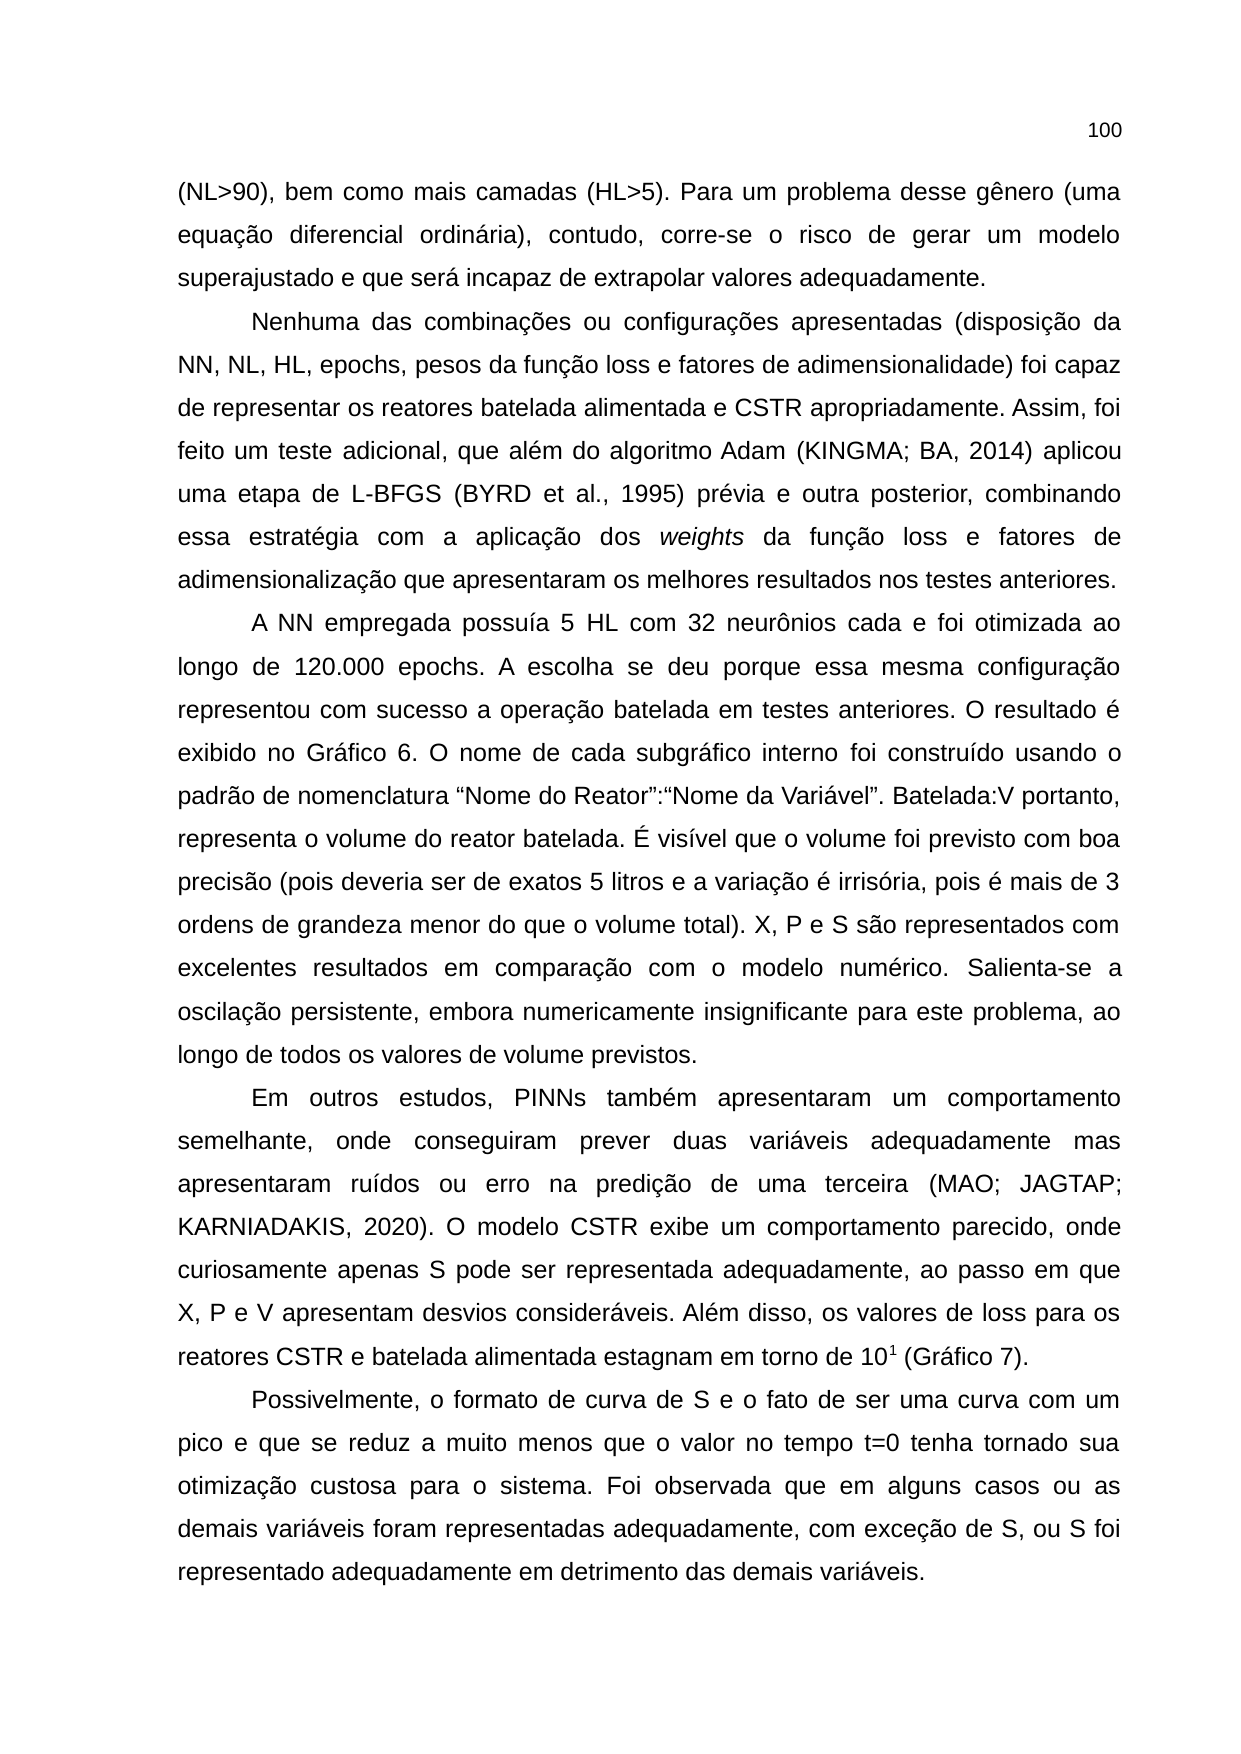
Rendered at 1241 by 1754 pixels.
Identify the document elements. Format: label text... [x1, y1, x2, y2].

text A NN empregada possuía 5 HL com 32 neurônios cada e foi otimizada ao longo de 120.000 epochs. A escolha se deu porque essa mesma configuração representou com sucesso a operação batelada em testes anteriores. O resultado é exibido no Gráfico 6. O nome de cada subgráfico interno foi construído usando o padrão de nomenclatura “Nome do Reator”:“Nome da Variável”. Batelada:V portanto, representa o volume do reator batelada. É visível que o volume foi previsto com boa precisão (pois deveria ser de exatos 5 litros e a variação é irrisória, pois é mais de 3 ordens de grandeza menor do que o volume total). X, P e S são representados com excelentes resultados em comparação com o modelo numérico. Salienta-se a oscilação persistente, embora numericamente insignificante para este problema, ao longo de todos os valores de volume previstos. [177, 608, 1122, 1068]
text Em outros estudos, PINNs também apresentaram um comportamento semelhante, onde conseguiram prever duas variáveis adequadamente mas apresentaram ruídos ou erro na predição de uma terceira (MAO; JAGTAP; KARNIADAKIS, 2020). O modelo CSTR exibe um comportamento parecido, onde curiosamente apenas S pode ser representada adequadamente, ao passo em que X, P e V apresentam desvios consideráveis. Além disso, os valores de loss para os reatores CSTR e batelada alimentada estagnam em torno de 101 (Gráfico 7). [177, 1083, 1122, 1370]
text Possivelmente, o formato de curva de S e o fato de ser uma curva com um pico e que se reduz a muito menos que o valor no tempo t=0 tenha tornado sua otimização custosa para o sistema. Foi observada que em alguns casos ou as demais variáveis foram representadas adequadamente, com exceção de S, ou S foi representado adequadamente em detrimento das demais variáveis. [177, 1384, 1122, 1586]
text (NL>90), bem como mais camadas (HL>5). Para um problema desse gênero (uma equação diferencial ordinária), contudo, corre-se o risco de gerar um modelo superajustado e que será incapaz de extrapolar valores adequadamente. [177, 177, 1122, 292]
text Nenhuma das combinações ou configurações apresentadas (disposição da NN, NL, HL, epochs, pesos da função loss e fatores de adimensionalidade) foi capaz de representar os reatores batelada alimentada e CSTR apropriadamente. Assim, foi feito um teste adicional, que além do algoritmo Adam (KINGMA; BA, 2014) aplicou uma etapa de L-BFGS (BYRD et al., 1995) prévia e outra posterior, combinando essa estratégia com a aplicação dos weights da função loss e fatores de adimensionalização que apresentaram os melhores resultados nos testes anteriores. [177, 306, 1122, 594]
